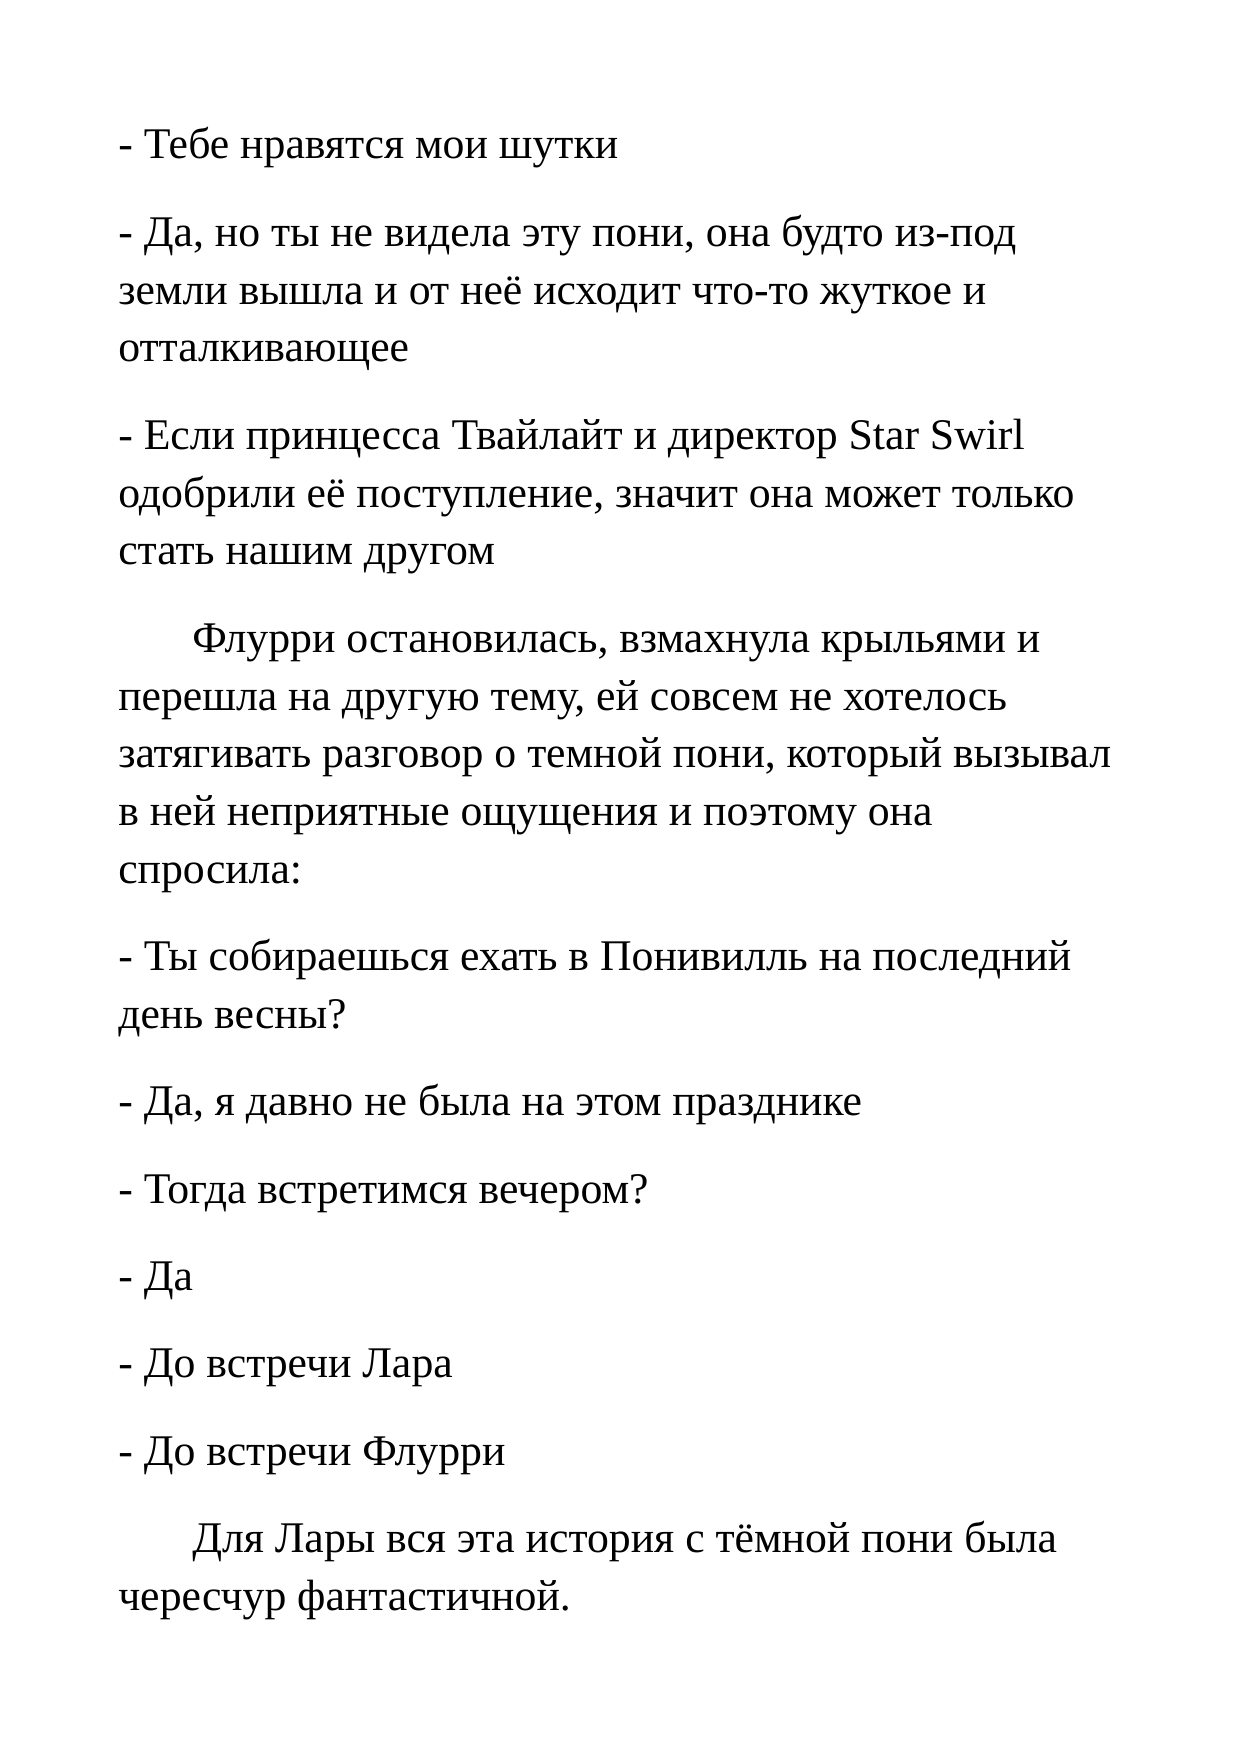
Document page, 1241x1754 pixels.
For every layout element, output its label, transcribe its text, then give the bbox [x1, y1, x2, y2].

text - Ты собираешься ехать в Понивилль на последний день весны? [118, 930, 1122, 1038]
text - Да, но ты не видела эту пони, она будто из-под земли вышла и от неё исходит что-то жуткое и отталкивающее [118, 205, 1122, 371]
text Для Лары вся эта история с тёмной пони была чересчур фантастичной. [118, 1511, 1122, 1619]
text - Тогда встретимся вечером? [118, 1162, 1122, 1212]
text - Да, я давно не была на этом празднике [118, 1075, 1122, 1125]
text - До встречи Флурри [118, 1424, 1122, 1474]
text - Если принцесса Твайлайт и директор Star Swirl одобрили её поступление, значит она может только стать нашим другом [118, 408, 1122, 574]
text - До встречи Лара [118, 1337, 1122, 1387]
text - Да [118, 1249, 1122, 1300]
text - Тебе нравятся мои шутки [118, 118, 1122, 168]
text Флурри остановилась, взмахнула крыльями и перешла на другую тему, ей совсем не хотелось затягивать разговор о темной пони, который вызывал в ней неприятные ощущения и поэтому она спросила: [118, 611, 1122, 893]
